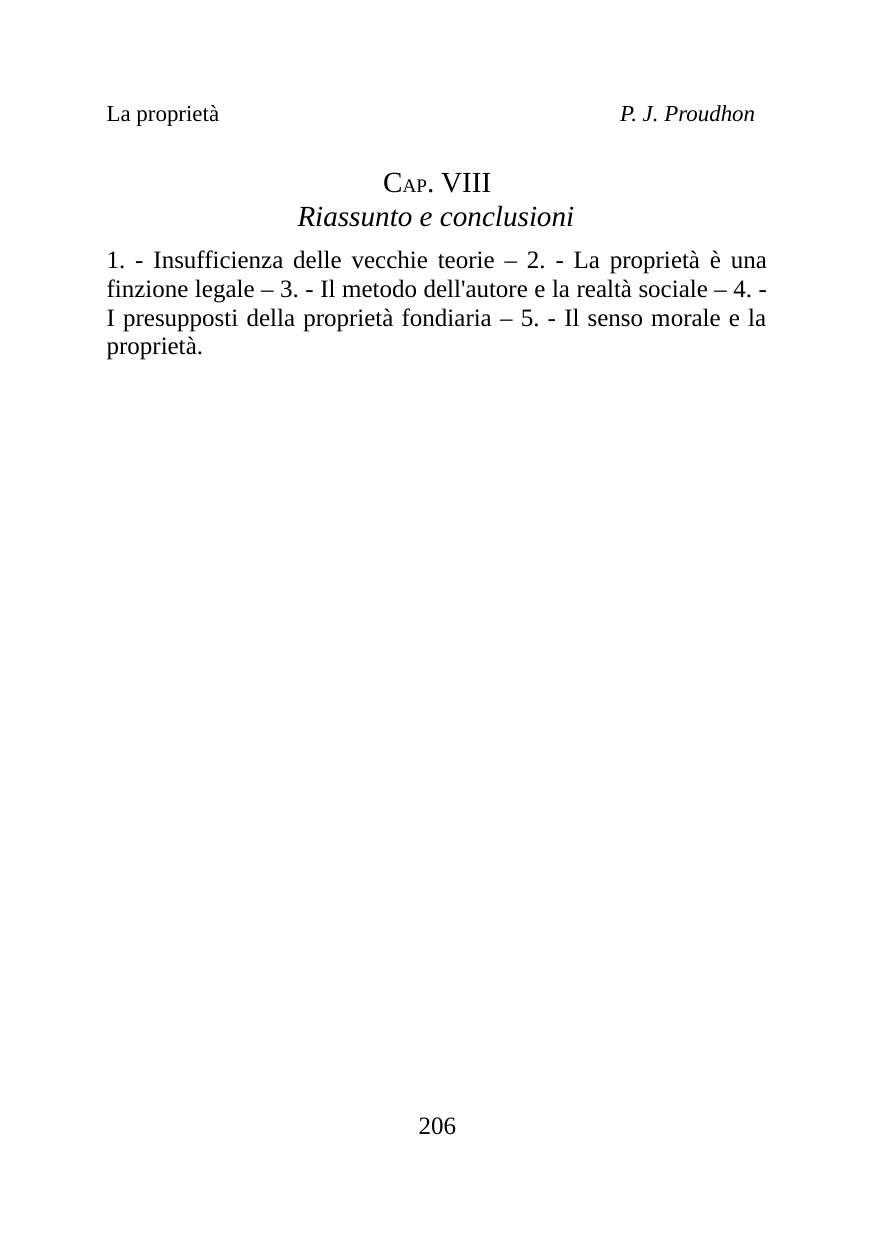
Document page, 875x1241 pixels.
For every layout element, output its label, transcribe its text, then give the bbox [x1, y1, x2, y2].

text Cap. VIII Riassunto e conclusioni [106, 166, 768, 233]
text 1. - Insufficienza delle vecchie teorie – 2. - La proprietà è una finzione legale – 3. - Il metodo dell'autore e la realtà sociale – 4. - I presupposti della proprietà fondiaria – 5. - Il senso morale e la proprietà. [106, 245, 768, 360]
